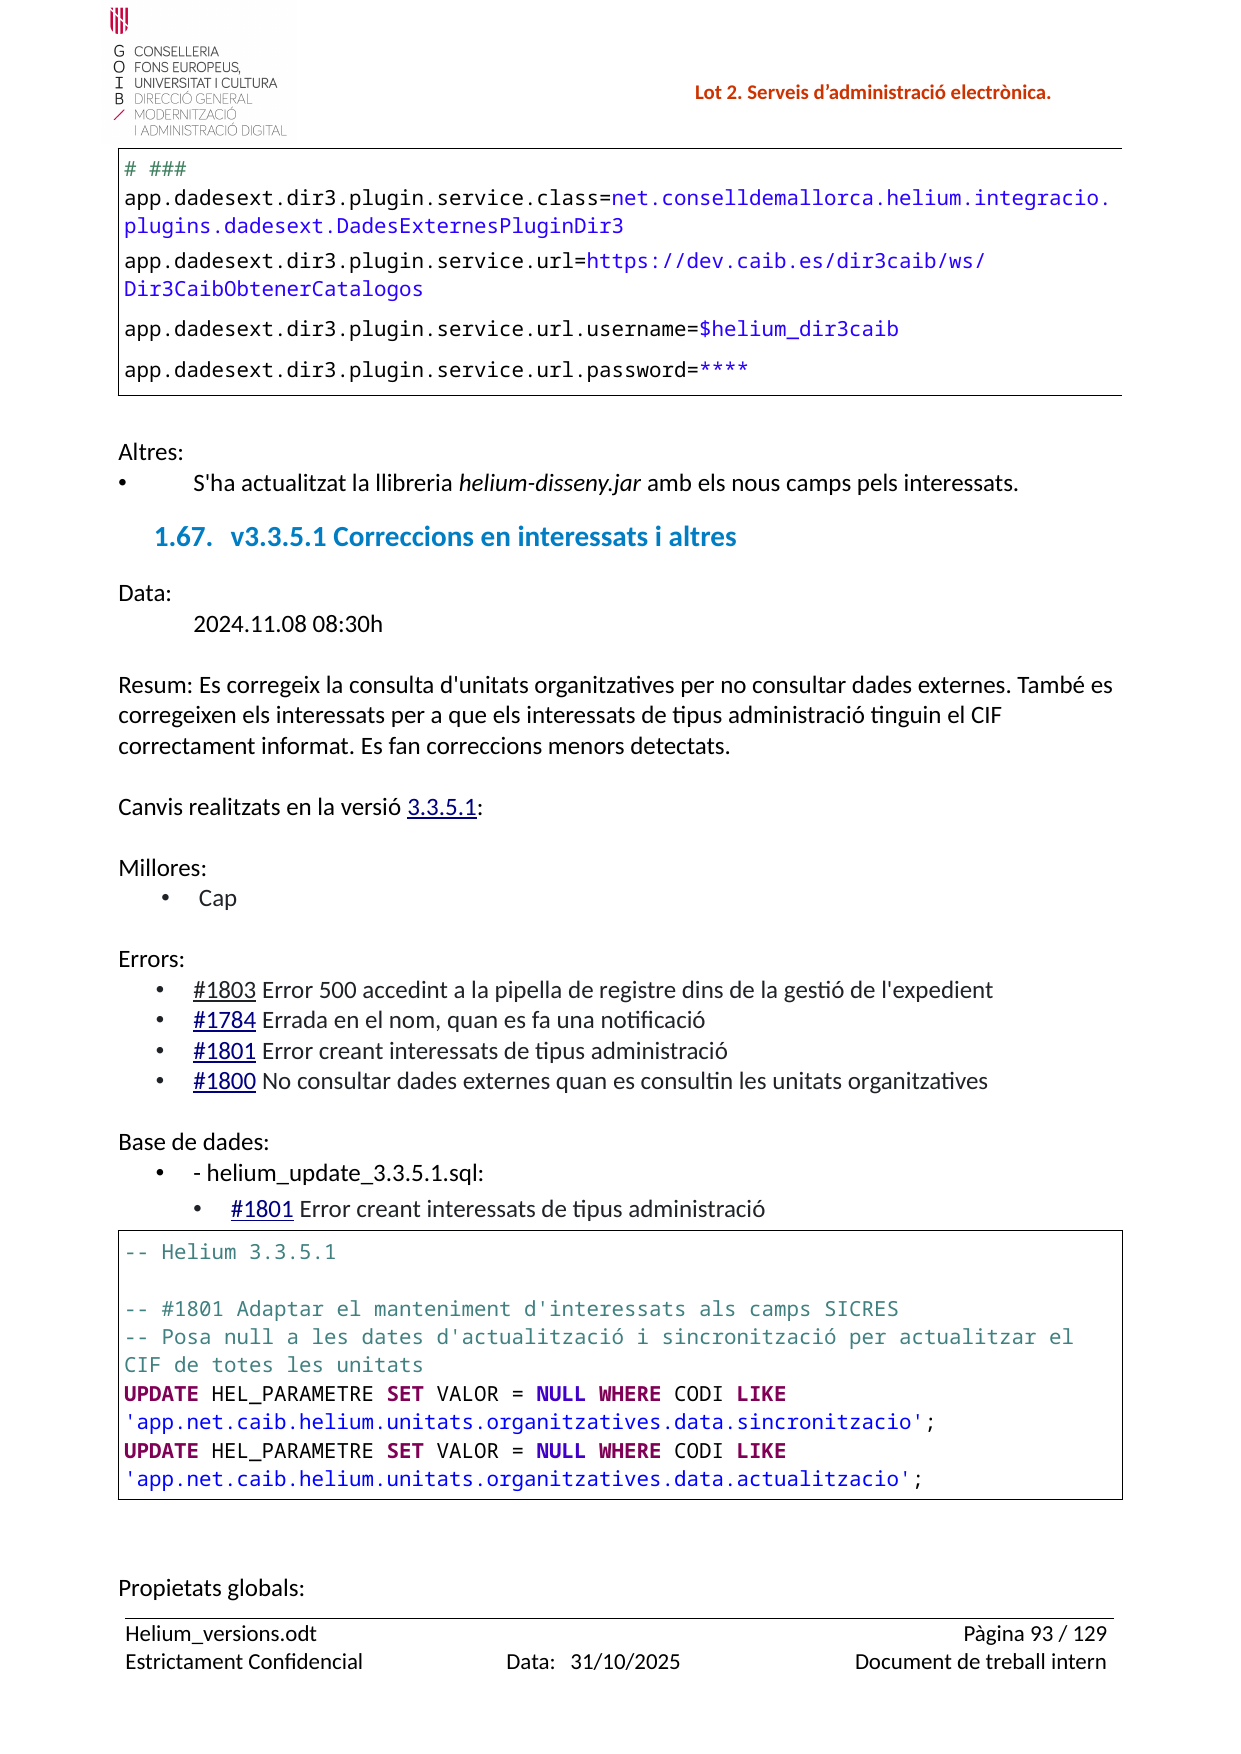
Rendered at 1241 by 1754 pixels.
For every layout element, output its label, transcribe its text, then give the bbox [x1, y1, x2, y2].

text Altres: [118, 436, 1122, 467]
picture [100, 0, 297, 144]
list Cap [161, 882, 1122, 913]
table_header -- Helium 3.3.5.1 -- #1801 Adaptar el manteniment d'interessats als camps SICRES -- Posa null a les dates d'actualització i sincronització per actualitzar el CIF de totes les unitats UPDATE HEL_PARAMETRE SET VALOR = NULL WHERE CODI LIKE 'app.net.caib.helium.unitats.organitzatives.data.sincronitzacio'; UPDATE HEL_PARAMETRE SET VALOR = NULL WHERE CODI LIKE 'app.net.caib.helium.unitats.organitzatives.data.actualitzacio'; [119, 1231, 1122, 1498]
text Propietats globals: [118, 1572, 1122, 1603]
text Canvis realitzats en la versió 3.3.5.1: [118, 791, 1122, 821]
list S'ha actualitzat la llibreria helium-disseny.jar amb els nous camps pels interessats. [118, 467, 1122, 497]
list #1801 Error creant interessats de tipus administració [156, 1035, 1122, 1066]
text Resum: Es corregeix la consulta d'unitats organitzatives per no consultar dades externes. També es corregeixen els interessats per a que els interessats de tipus administració tinguin el CIF correctament informat. Es fan correccions menors detectats. [118, 669, 1122, 760]
subtitle v3.3.5.1 Correccions en interessats i altres [153, 518, 1122, 553]
table_header # ### app.dadesext.dir3.plugin.service.class=net.conselldemallorca.helium.integracio.plugins.dadesext.DadesExternesPluginDir3 app.dadesext.dir3.plugin.service.url=https://dev.caib.es/dir3caib/ws/Dir3CaibObtenerCatalogos app.dadesext.dir3.plugin.service.url.username=$helium_dir3caib app.dadesext.dir3.plugin.service.url.password=**** [119, 149, 1122, 395]
text Errors: [118, 943, 1122, 974]
list #1784 Errada en el nom, quan es fa una notificació [156, 1004, 1122, 1035]
text Base de dades: [118, 1127, 1122, 1157]
text 2024.11.08 08:30h [118, 608, 1122, 638]
list #1800 No consultar dades externes quan es consultin les unitats organitzatives [156, 1066, 1122, 1096]
list - helium_update_3.3.5.1.sql: [156, 1157, 1122, 1188]
list #1803 Error 500 accedint a la pipella de registre dins de la gestió de l'expedient [156, 974, 1122, 1004]
text Data: [118, 577, 1122, 608]
text Millores: [118, 852, 1122, 882]
list #1801 Error creant interessats de tipus administració [193, 1193, 1122, 1224]
